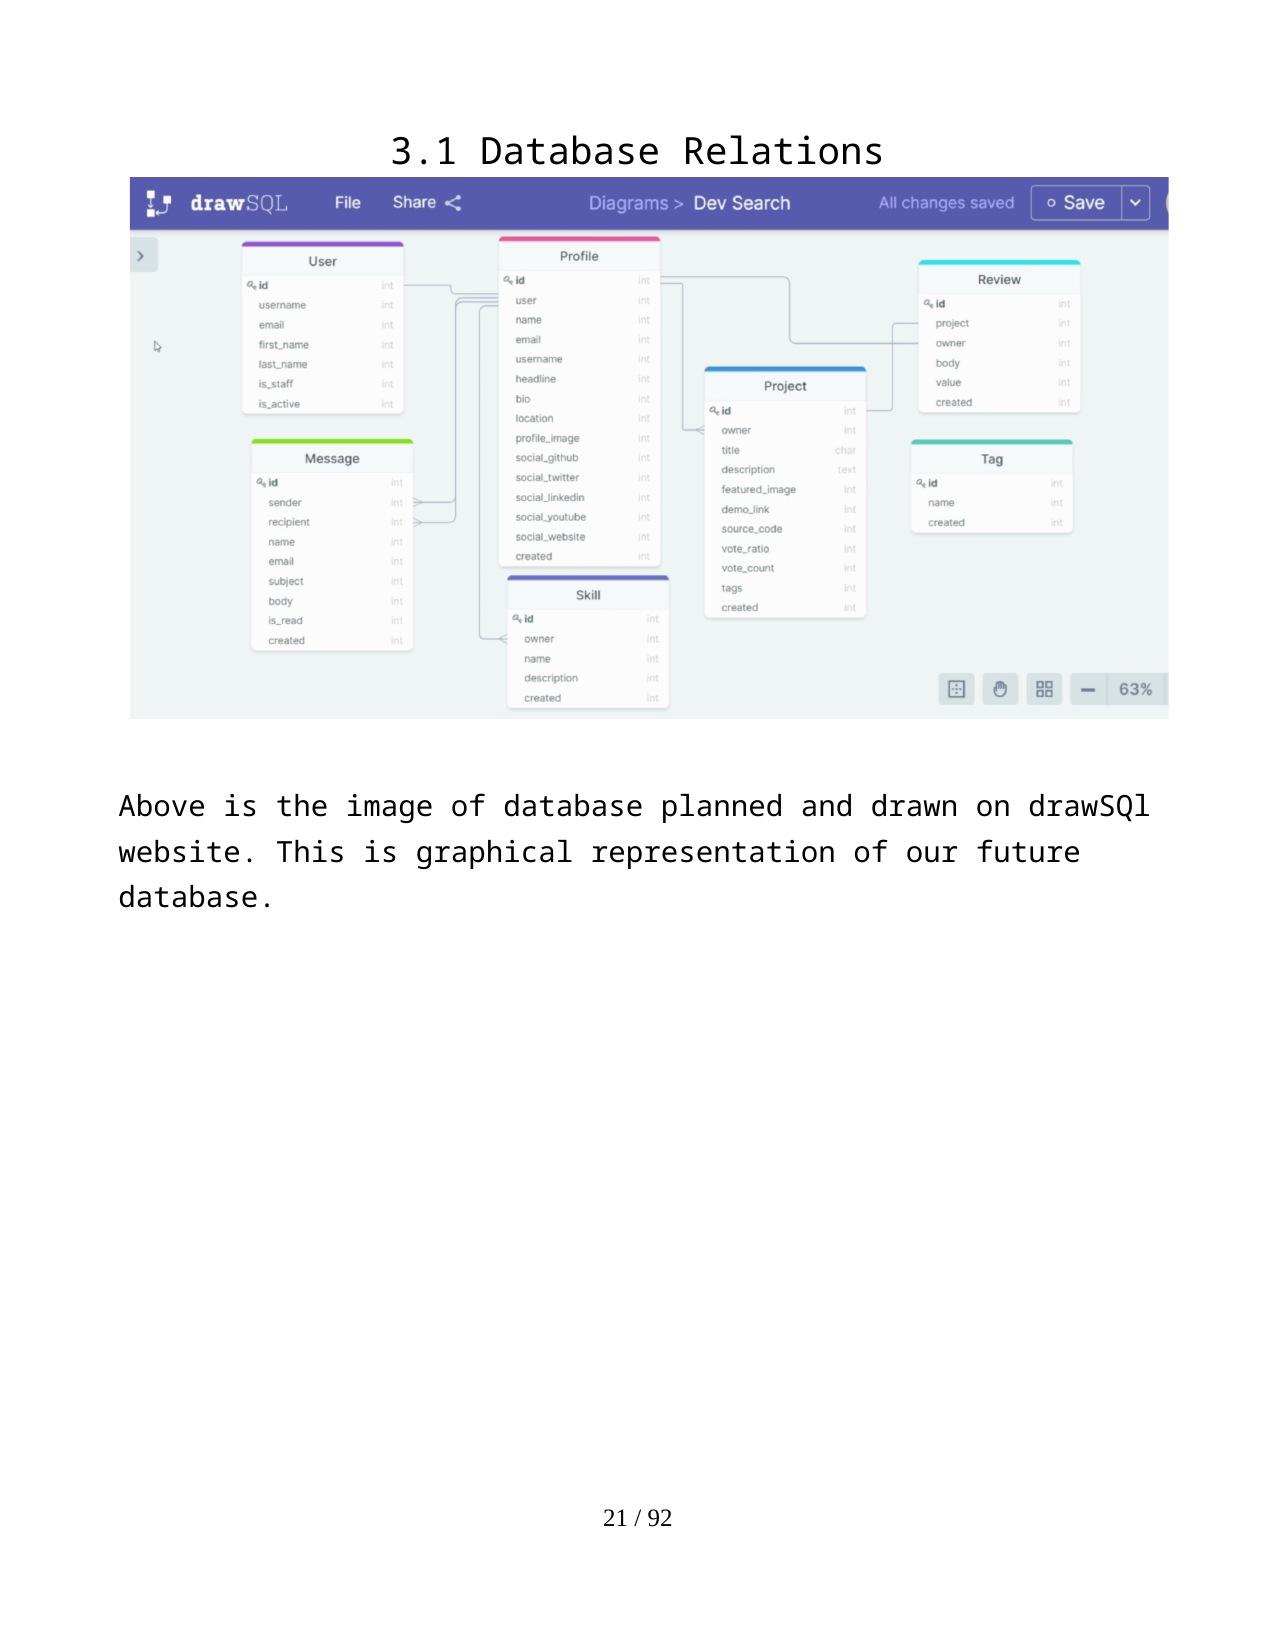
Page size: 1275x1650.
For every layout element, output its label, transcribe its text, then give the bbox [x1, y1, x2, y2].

text Above is the image of database planned and drawn on drawSQl website. This is graphical representation of our future database. [118, 785, 1157, 916]
subtitle 3.1 Database Relations [118, 124, 1157, 175]
picture [129, 177, 1169, 719]
